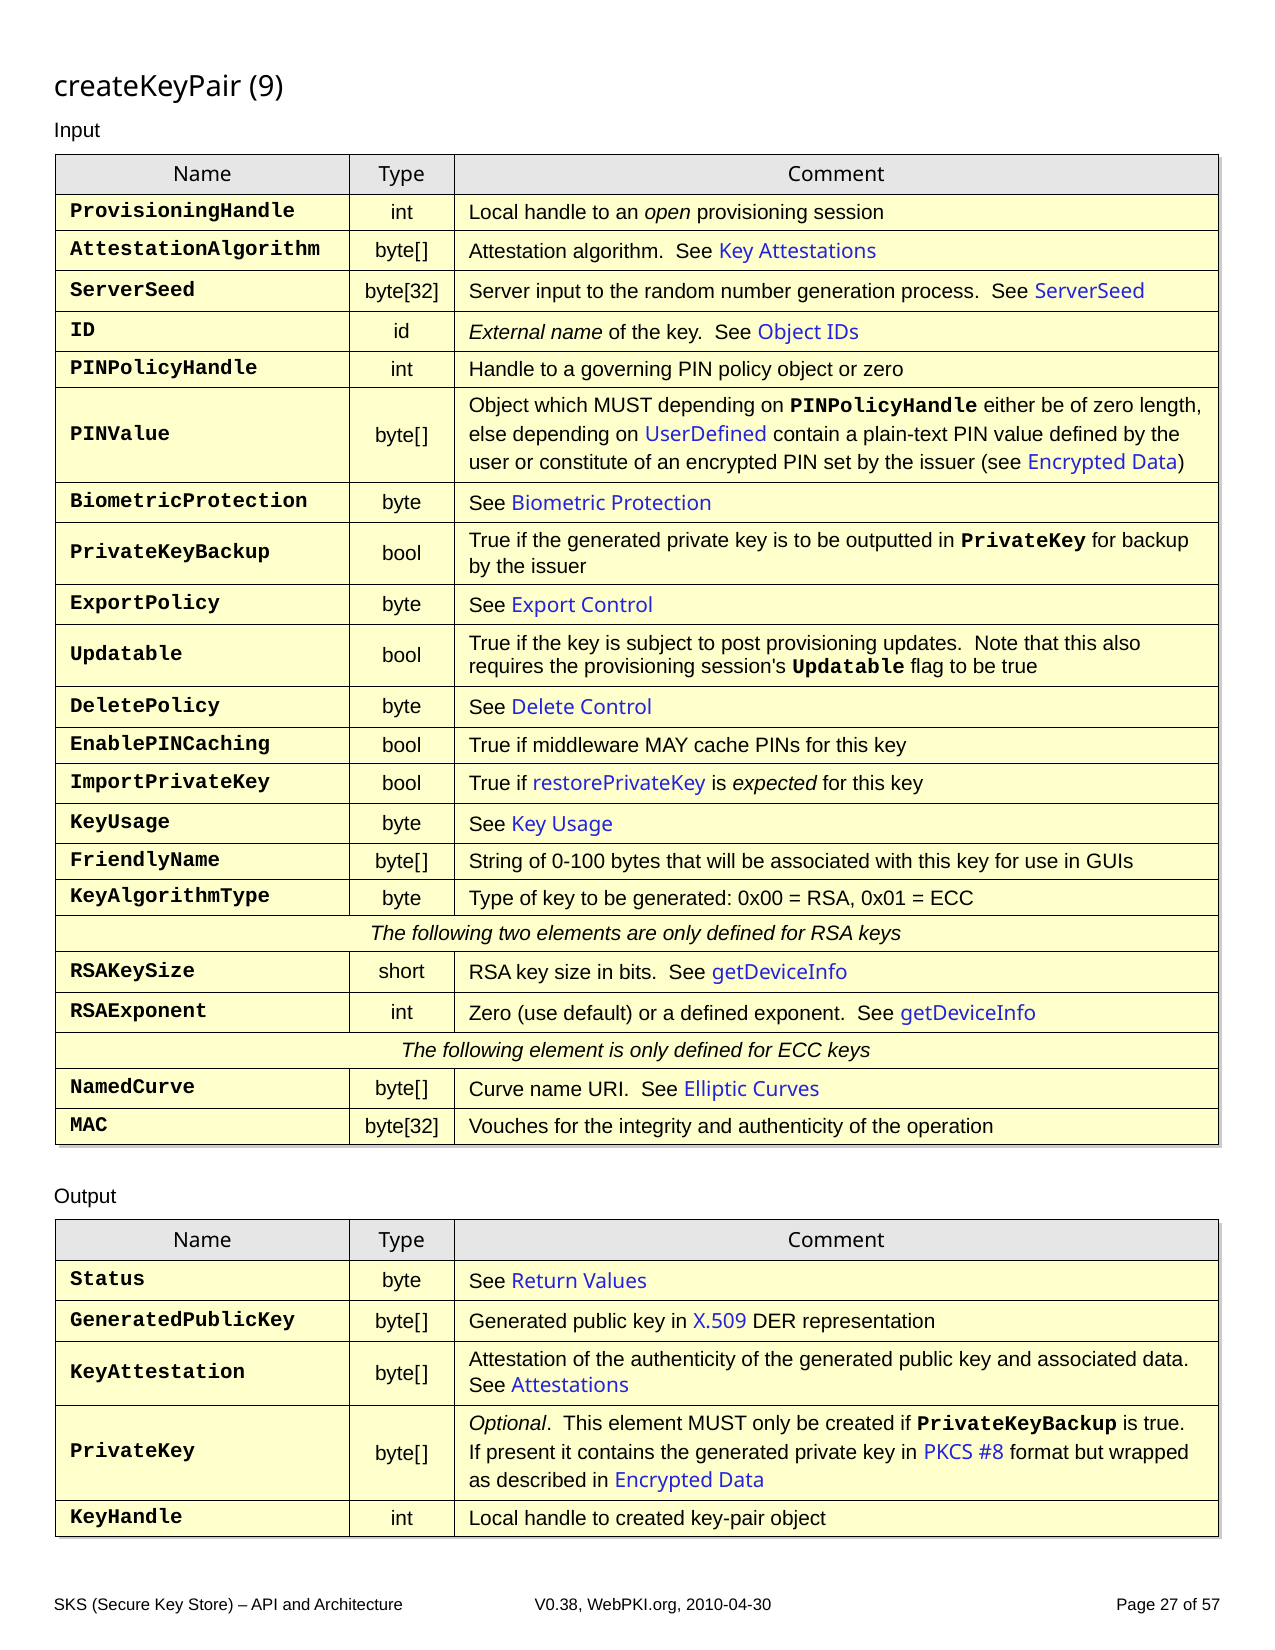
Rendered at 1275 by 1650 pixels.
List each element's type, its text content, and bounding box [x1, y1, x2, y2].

table_cell bool [350, 764, 454, 803]
table_cell DeletePolicy [56, 687, 349, 727]
table_cell short [350, 952, 454, 992]
table_cell KeyAttestation [56, 1342, 349, 1405]
table_cell RSAKeySize [56, 952, 349, 992]
table_cell int [350, 352, 454, 387]
subtitle createKeyPair (9) [54, 66, 1221, 105]
table_cell String of 0-100 bytes that will be associated with this key for use in GUIs [455, 844, 1218, 879]
table_cell PINPolicyHandle [56, 352, 349, 387]
table_header Comment [455, 155, 1218, 194]
table_cell byte [350, 687, 454, 727]
table_cell byte [350, 1261, 454, 1300]
text Output [54, 1184, 1221, 1208]
table_cell Optional. This element MUST only be created if PrivateKeyBackup is true. If present it contains the generated private key in PKCS #8 format but wrapped as described in Encrypted Data [455, 1406, 1218, 1500]
table_cell See Export Control [455, 585, 1218, 624]
table_cell RSAExponent [56, 993, 349, 1032]
table_cell GeneratedPublicKey [56, 1301, 349, 1341]
table_cell RSA key size in bits. See getDeviceInfo [455, 952, 1218, 992]
table_cell ServerSeed [56, 271, 349, 311]
table_cell The following two elements are only defined for RSA keys [56, 916, 1218, 951]
table_cell byte⁮[ ] [350, 231, 454, 270]
table_cell Local handle to created key-pair object [455, 1501, 1218, 1536]
table_cell See Delete Control [455, 687, 1218, 727]
table_cell byte [350, 483, 454, 522]
table_cell bool [350, 728, 454, 762]
table_cell byte⁮[32] [350, 1109, 454, 1144]
table_cell id [350, 312, 454, 351]
table_cell ID [56, 312, 349, 351]
table_cell Curve name URI. See Elliptic Curves [455, 1069, 1218, 1108]
table_header Comment [455, 1220, 1218, 1260]
table_cell PrivateKey [56, 1406, 349, 1500]
table_cell Server input to the random number generation process. See ServerSeed [455, 271, 1218, 311]
table_cell See Return Values [455, 1261, 1218, 1300]
table_cell byte [350, 585, 454, 624]
table_cell Handle to a governing PIN policy object or zero [455, 352, 1218, 387]
table_cell Vouches for the integrity and authenticity of the operation [455, 1109, 1218, 1144]
table_cell byte⁮[ ] [350, 1301, 454, 1341]
table_cell FriendlyName [56, 844, 349, 879]
table_cell Local handle to an open provisioning session [455, 195, 1218, 230]
table_cell KeyHandle [56, 1501, 349, 1536]
table_cell Object which MUST depending on PINPolicyHandle either be of zero length, else depending on UserDefined contain a plain-text PIN value defined by the user or constitute of an encrypted PIN set by the issuer (see Encrypted Data) [455, 388, 1218, 482]
table_cell ImportPrivateKey [56, 764, 349, 803]
table_cell bool [350, 523, 454, 584]
table_cell byte⁮[ ] [350, 1406, 454, 1500]
table_cell Generated public key in X.509 DER representation [455, 1301, 1218, 1341]
table_cell Status [56, 1261, 349, 1300]
table_cell External name of the key. See Object IDs [455, 312, 1218, 351]
table_cell Zero (use default) or a defined exponent. See getDeviceInfo [455, 993, 1218, 1032]
text Input [54, 118, 1221, 142]
table_cell See Biometric Protection [455, 483, 1218, 522]
table_cell BiometricProtection [56, 483, 349, 522]
table_cell int [350, 1501, 454, 1536]
table_cell See Key Usage [455, 804, 1218, 843]
table_cell bool [350, 625, 454, 686]
table_cell Updatable [56, 625, 349, 686]
table_cell byte [350, 880, 454, 915]
table_header Type [350, 1220, 454, 1260]
table_cell byte⁮[ ] [350, 388, 454, 482]
table_cell True if the generated private key is to be outputted in PrivateKey for backup by the issuer [455, 523, 1218, 584]
table_cell byte⁮[32] [350, 271, 454, 311]
table_cell byte [350, 804, 454, 843]
table_cell EnablePINCaching [56, 728, 349, 762]
table_cell int [350, 195, 454, 230]
table_header Name [56, 1220, 349, 1260]
table_cell Attestation algorithm. See Key Attestations [455, 231, 1218, 270]
table_header Type [350, 155, 454, 194]
table_cell ProvisioningHandle [56, 195, 349, 230]
table_cell byte⁮[ ] [350, 1069, 454, 1108]
table_cell NamedCurve [56, 1069, 349, 1108]
table_cell ExportPolicy [56, 585, 349, 624]
table_cell PrivateKeyBackup [56, 523, 349, 584]
table_cell True if restorePrivateKey is expected for this key [455, 764, 1218, 803]
table_cell byte⁮[ ] [350, 1342, 454, 1405]
table_cell PINValue [56, 388, 349, 482]
table_cell byte⁮[ ] [350, 844, 454, 879]
table_cell True if the key is subject to post provisioning updates. Note that this also requires the provisioning session's Updatable flag to be true [455, 625, 1218, 686]
table_cell MAC [56, 1109, 349, 1144]
table_cell Type of key to be generated: 0x00 = RSA, 0x01 = ECC [455, 880, 1218, 915]
table_cell KeyUsage [56, 804, 349, 843]
table_cell AttestationAlgorithm [56, 231, 349, 270]
table_cell Attestation of the authenticity of the generated public key and associated data. See Attestations [455, 1342, 1218, 1405]
table_cell True if middleware MAY cache PINs for this key [455, 728, 1218, 762]
table_cell KeyAlgorithmType [56, 880, 349, 915]
table_cell The following element is only defined for ECC keys [56, 1033, 1218, 1068]
table_cell int [350, 993, 454, 1032]
table_header Name [56, 155, 349, 194]
